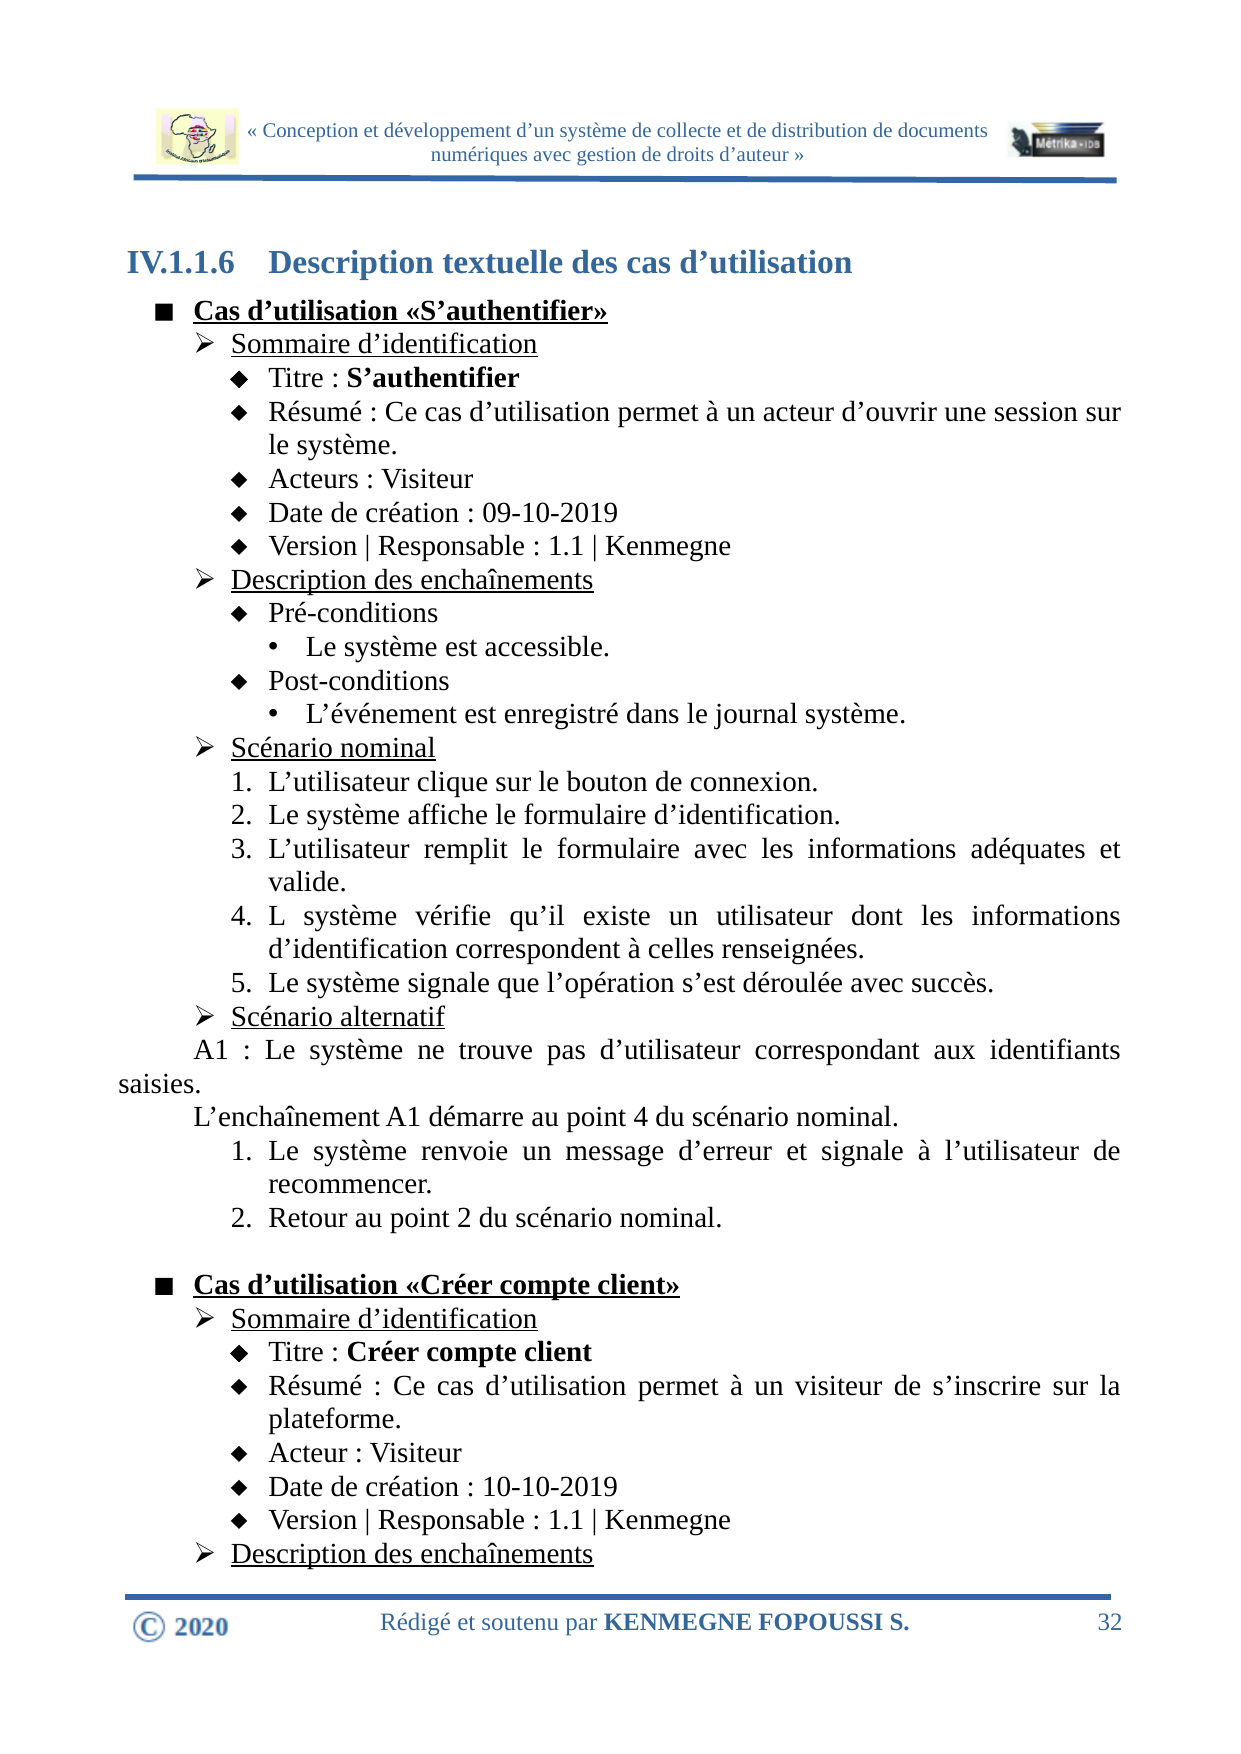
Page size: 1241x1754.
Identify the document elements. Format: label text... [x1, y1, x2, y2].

list L’utilisateur remplit le formulaire avec les informations adéquates et valide. [231, 831, 1122, 898]
list Version | Responsable : 1.1 | Kenmegne [231, 1502, 1122, 1536]
list Le système renvoie un message d’erreur et signale à l’utilisateur de recommencer. [231, 1133, 1122, 1200]
list Post-conditions [231, 663, 1122, 697]
picture [154, 107, 241, 166]
list Description des enchaînements [193, 1536, 1122, 1570]
list L système vérifie qu’il existe un utilisateur dont les informations d’identification correspondent à celles renseignées. [231, 898, 1122, 965]
list Date de création : 09-10-2019 [231, 495, 1122, 528]
list Description des enchaînements [193, 562, 1122, 596]
list Scénario alternatif [193, 999, 1122, 1032]
list Titre : S’authentifier [231, 360, 1122, 394]
list Résumé : Ce cas d’utilisation permet à un visiteur de s’inscrire sur la plateforme. [231, 1368, 1122, 1435]
list Le système signale que l’opération s’est déroulée avec succès. [231, 965, 1122, 999]
list L’utilisateur clique sur le bouton de connexion. [231, 764, 1122, 797]
list Cas d’utilisation «S’authentifier» [156, 293, 1122, 327]
list Sommaire d’identification [193, 327, 1122, 360]
list Date de création : 10-10-2019 [231, 1469, 1122, 1502]
text L’enchaînement A1 démarre au point 4 du scénario nominal. [118, 1099, 1122, 1133]
list Version | Responsable : 1.1 | Kenmegne [231, 528, 1122, 562]
list Sommaire d’identification [193, 1301, 1122, 1334]
text A1 : Le système ne trouve pas d’utilisateur correspondant aux identifiants saisies. [118, 1032, 1122, 1099]
list Cas d’utilisation «Créer compte client» [156, 1267, 1122, 1301]
list Retour au point 2 du scénario nominal. [231, 1200, 1122, 1233]
picture [126, 1604, 231, 1647]
list Le système est accessible. [268, 629, 1122, 663]
list L’événement est enregistré dans le journal système. [268, 697, 1122, 730]
list Pré-conditions [231, 596, 1122, 629]
subtitle Description textuelle des cas d’utilisation [118, 242, 1122, 280]
list Le système affiche le formulaire d’identification. [231, 797, 1122, 831]
list Scénario nominal [193, 730, 1122, 764]
list Acteur : Visiteur [231, 1435, 1122, 1469]
list Titre : Créer compte client [231, 1334, 1122, 1368]
list Acteurs : Visiteur [231, 461, 1122, 495]
picture [1003, 116, 1109, 160]
list Résumé : Ce cas d’utilisation permet à un acteur d’ouvrir une session sur le système. [231, 394, 1122, 461]
